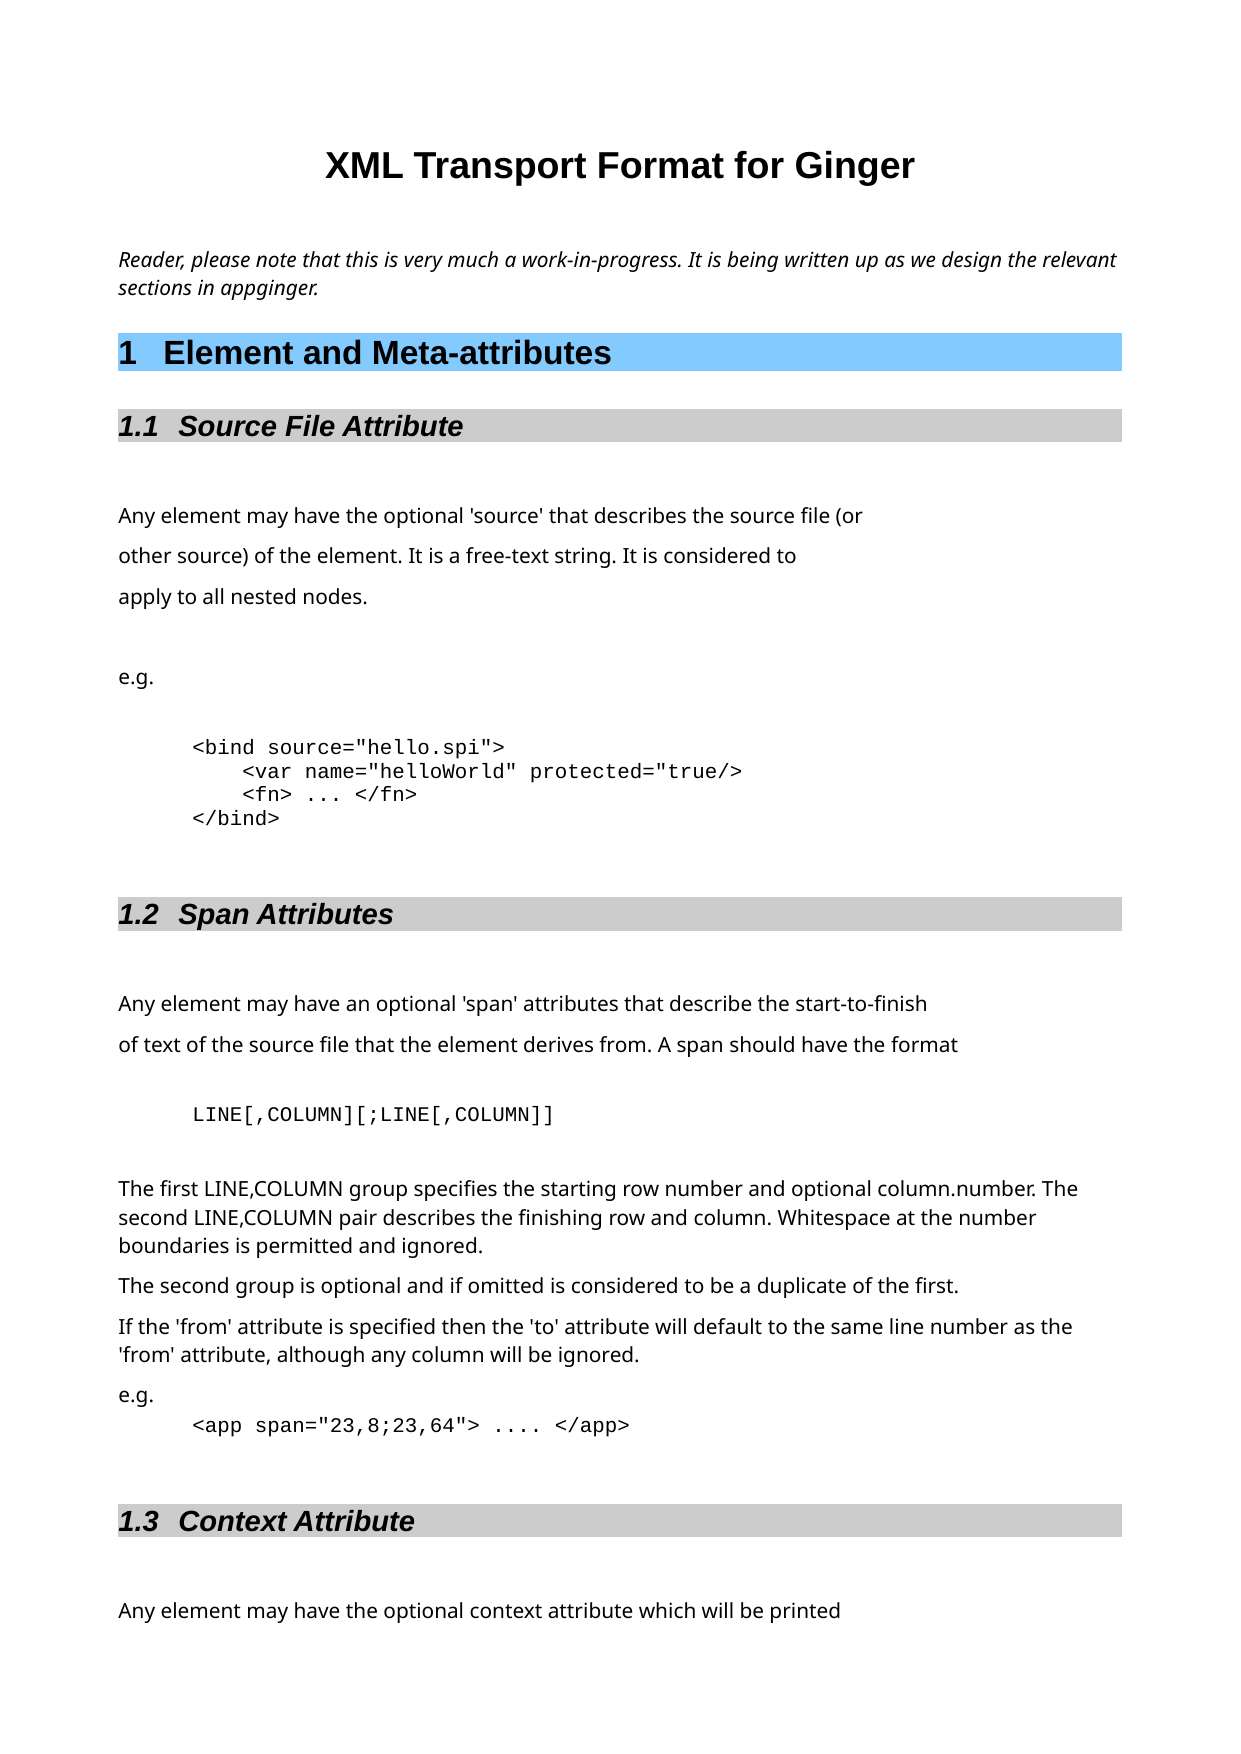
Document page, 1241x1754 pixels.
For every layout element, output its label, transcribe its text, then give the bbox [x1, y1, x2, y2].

text e.g. [118, 662, 1122, 691]
subtitle Element and Meta-attributes [118, 333, 1122, 371]
text e.g. [118, 1381, 1122, 1409]
text <bind source="hello.spi"> [192, 737, 1122, 761]
text The second group is optional and if omitted is considered to be a duplicate of the first. [118, 1271, 1122, 1300]
text If the 'from' attribute is specified then the 'to' attribute will default to the same line number as the 'from' attribute, although any column will be ignored. [118, 1312, 1122, 1369]
text <app span="23,8;23,64"> .... </app> [192, 1415, 1122, 1438]
subtitle Source File Attribute [118, 409, 1122, 442]
text <fn> ... </fn> [192, 784, 1122, 808]
text <var name="helloWorld" protected="true/> [192, 761, 1122, 784]
text LINE[,COLUMN][;LINE[,COLUMN]] [192, 1104, 1122, 1128]
text Any element may have the optional context attribute which will be printed [118, 1596, 1122, 1624]
text other source) of the element. It is a free-text string. It is considered to [118, 542, 1122, 570]
subtitle Context Attribute [118, 1504, 1122, 1537]
text apply to all nested nodes. [118, 582, 1122, 610]
text Any element may have the optional 'source' that describes the source file (or [118, 501, 1122, 530]
text The first LINE,COLUMN group specifies the starting row number and optional column.number. The second LINE,COLUMN pair describes the finishing row and column. Whitespace at the number boundaries is permitted and ignored. [118, 1174, 1122, 1259]
text Any element may have an optional 'span' attributes that describe the start-to-finish [118, 989, 1122, 1018]
text of text of the source file that the element derives from. A span should have the format [118, 1030, 1122, 1058]
title XML Transport Format for Ginger [118, 143, 1122, 186]
text </bind> [192, 808, 1122, 832]
text Reader, please note that this is very much a work-in-progress. It is being written up as we design the relevant sections in appginger. [118, 245, 1122, 302]
subtitle Span Attributes [118, 897, 1122, 931]
